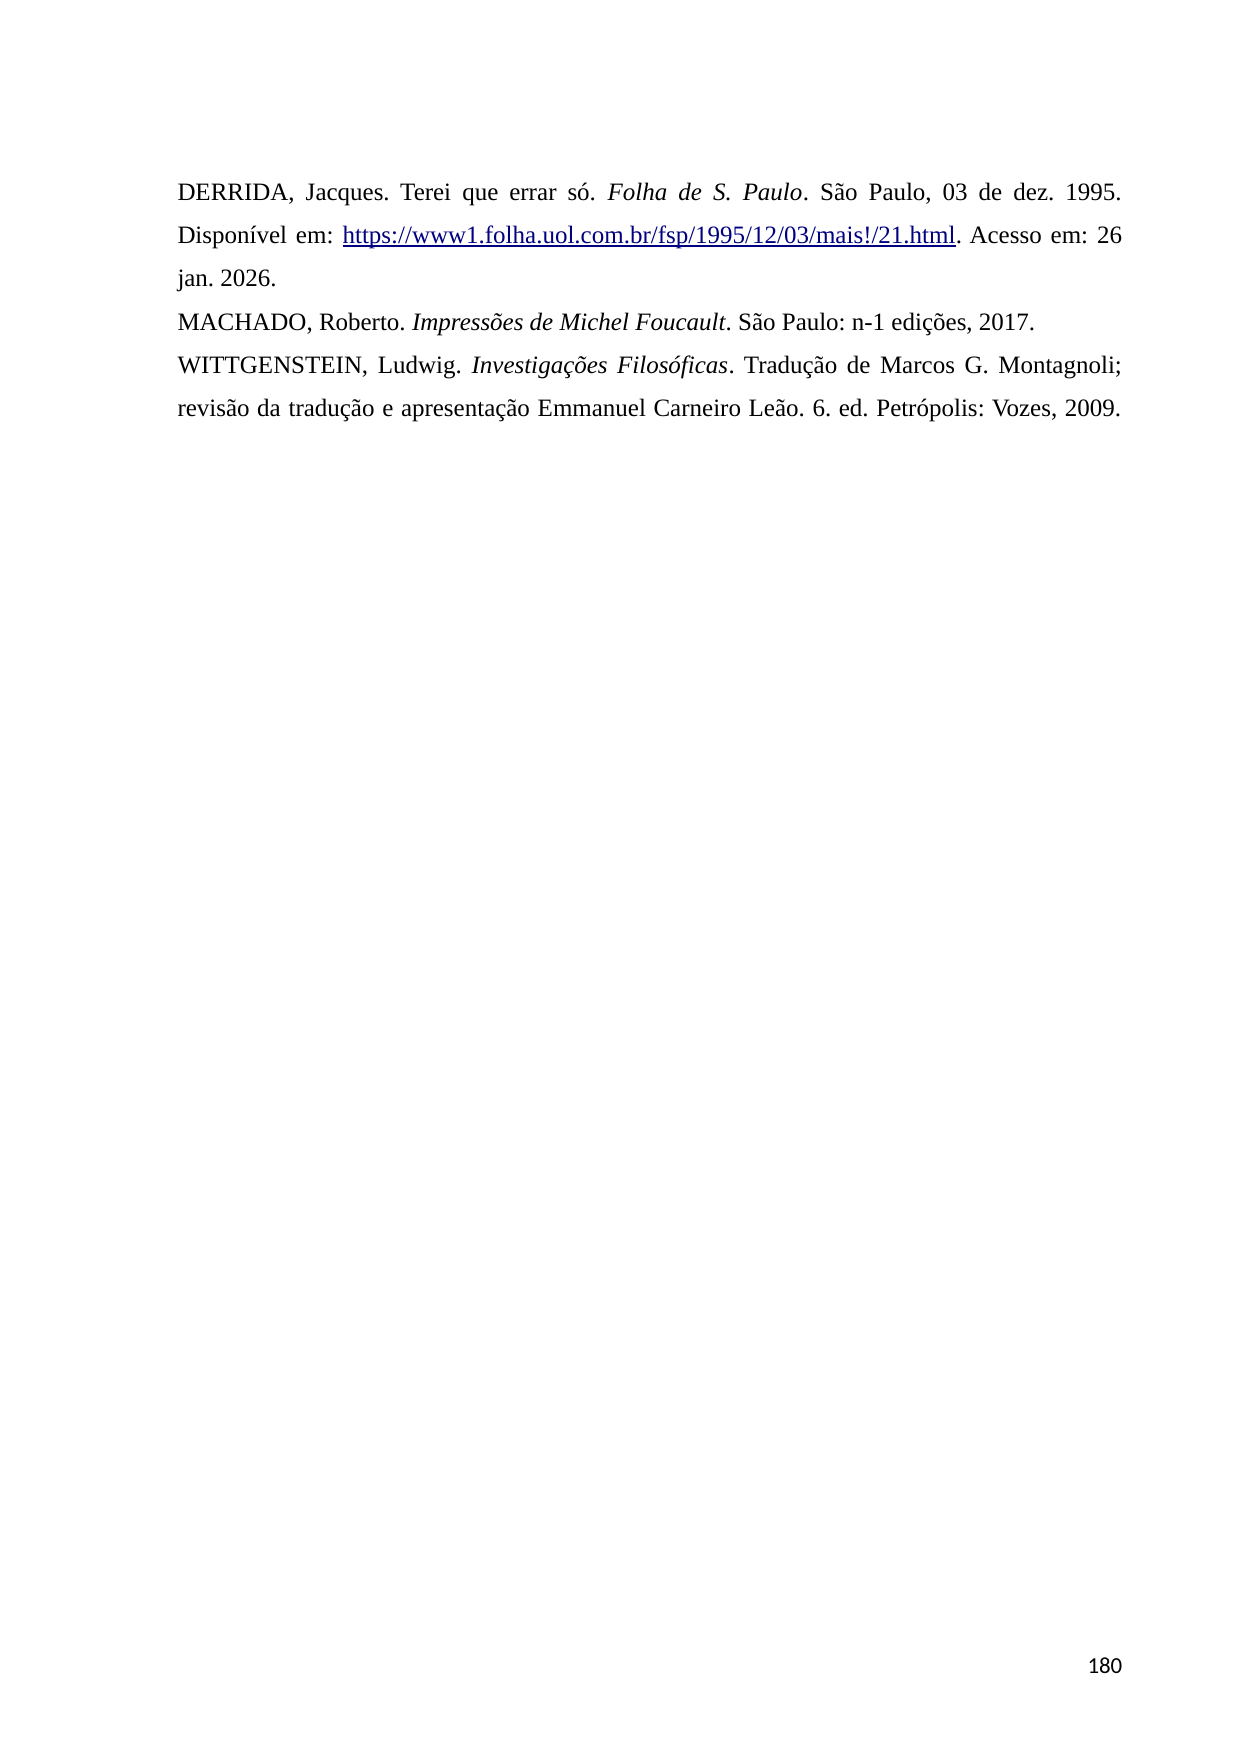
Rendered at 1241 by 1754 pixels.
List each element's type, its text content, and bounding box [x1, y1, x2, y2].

text WITTGENSTEIN, Ludwig. Investigações Filosóficas. Tradução de Marcos G. Montagnoli; revisão da tradução e apresentação Emmanuel Carneiro Leão. 6. ed. Petrópolis: Vozes, 2009. [177, 350, 1122, 507]
text MACHADO, Roberto. Impressões de Michel Foucault. São Paulo: n-1 edições, 2017. [177, 307, 1122, 335]
text DERRIDA, Jacques. Terei que errar só. Folha de S. Paulo. São Paulo, 03 de dez. 1995. Disponível em: https://www1.folha.uol.com.br/fsp/1995/12/03/mais!/21.html. Acesso em: 26 jan. 2026. [177, 177, 1122, 292]
